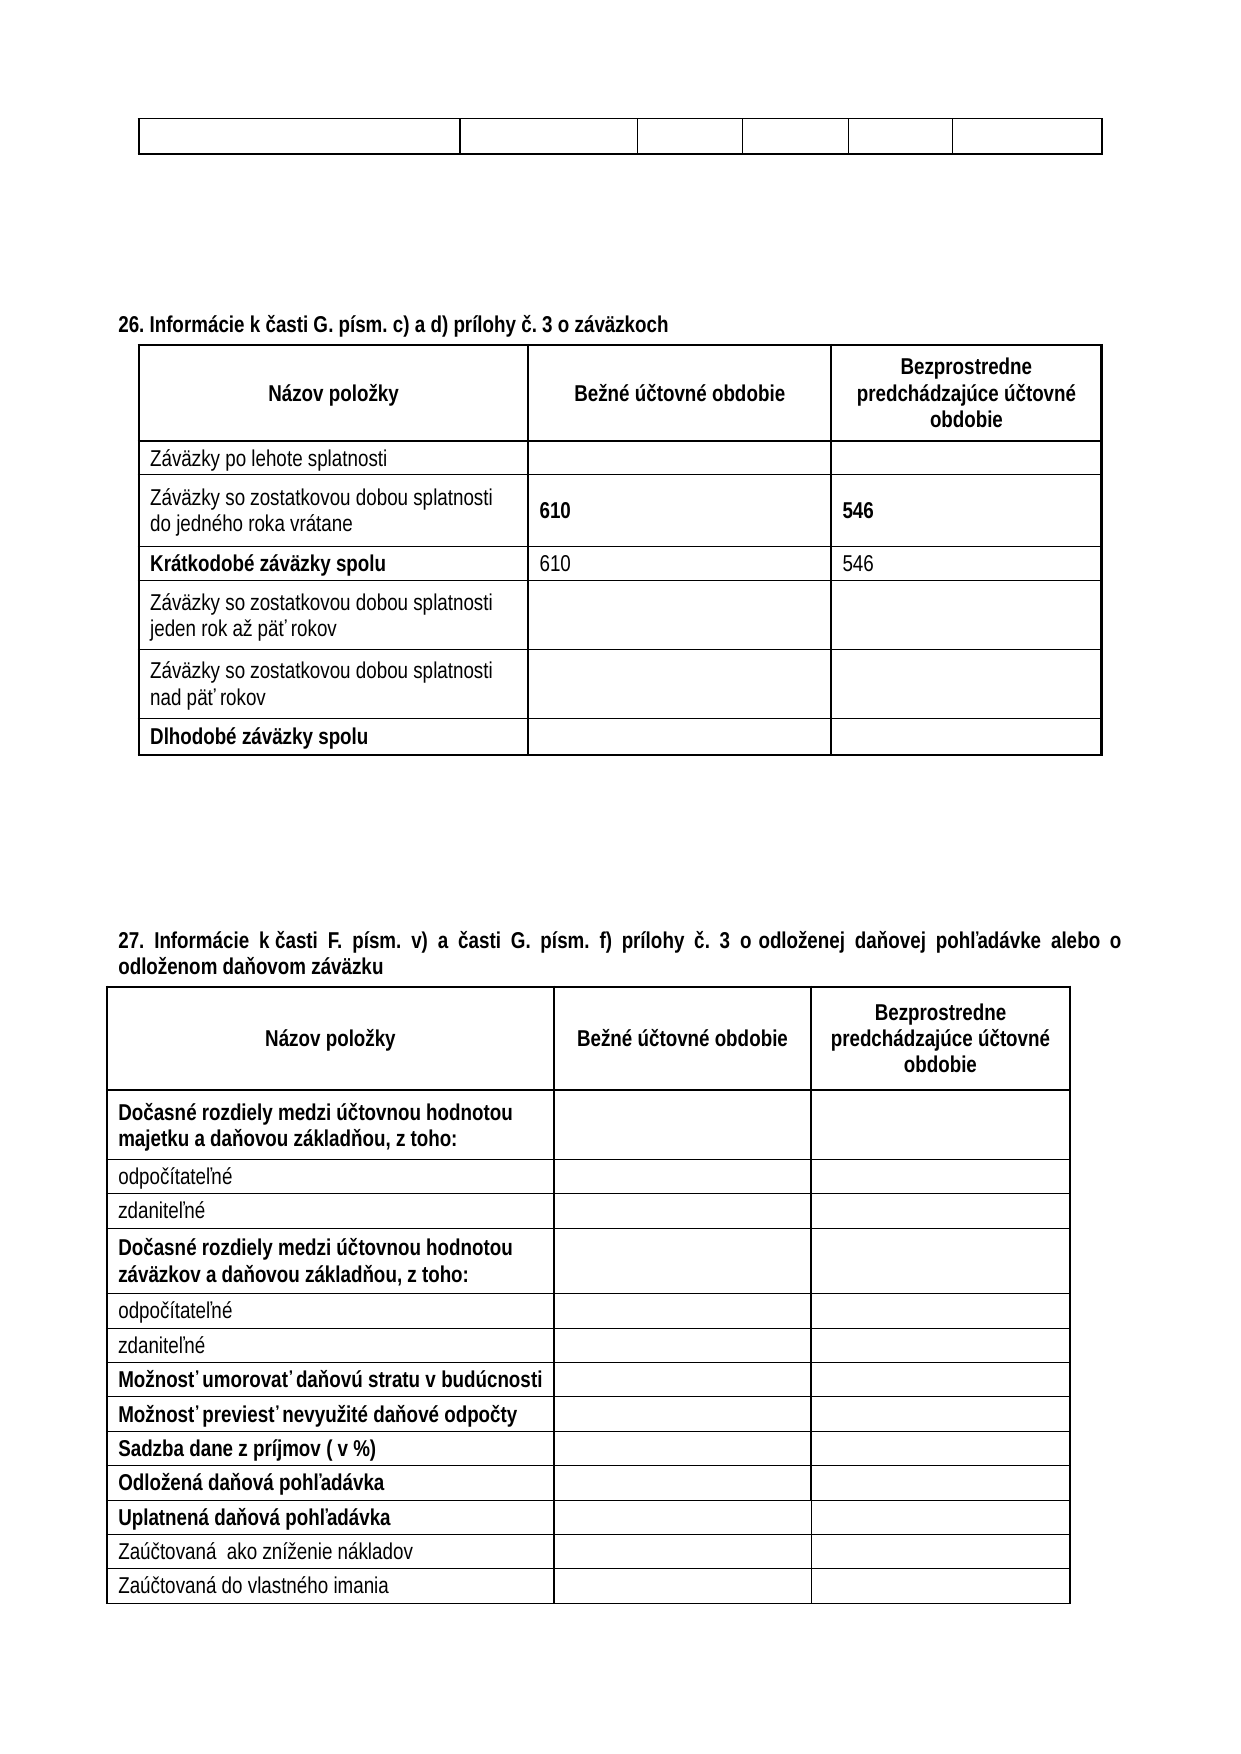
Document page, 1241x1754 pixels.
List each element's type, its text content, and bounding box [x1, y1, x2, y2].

table_header Bezprostredne predchádzajúce účtovné obdobie [832, 346, 1100, 440]
table_cell [529, 650, 830, 718]
table_cell [812, 1229, 1069, 1293]
table_cell zdaniteľné [108, 1194, 553, 1228]
table_cell 546 [832, 475, 1100, 546]
table_cell Dočasné rozdiely medzi účtovnou hodnotou majetku a daňovou základňou, z toho: [108, 1091, 553, 1159]
table_cell [743, 119, 848, 152]
table_cell [555, 1432, 810, 1465]
table_cell [555, 1363, 810, 1396]
table_cell [832, 581, 1100, 649]
table_cell [953, 119, 1101, 152]
table_cell [812, 1363, 1069, 1396]
table_cell 610 [529, 475, 830, 546]
table_cell [555, 1329, 810, 1362]
table_cell [529, 442, 830, 474]
table_header Názov položky [140, 346, 527, 440]
table_cell [555, 1160, 810, 1193]
table_cell [812, 1294, 1069, 1328]
table_cell odpočítateľné [108, 1294, 553, 1328]
table_cell [812, 1091, 1069, 1159]
table_cell [140, 119, 459, 152]
table_cell [812, 1569, 1069, 1603]
text 26. Informácie k časti G. písm. c) a d) prílohy č. 3 o záväzkoch [118, 311, 1122, 338]
table_cell 610 [529, 547, 830, 580]
table_cell [812, 1535, 1069, 1568]
table_cell 546 [832, 547, 1100, 580]
table_cell Záväzky so zostatkovou dobou splatnosti nad päť rokov [140, 650, 527, 718]
table_cell Odložená daňová pohľadávka [108, 1466, 553, 1499]
table_cell [812, 1432, 1069, 1465]
table_cell [812, 1466, 1069, 1499]
table_cell Dočasné rozdiely medzi účtovnou hodnotou záväzkov a daňovou základňou, z toho: [108, 1229, 553, 1293]
table_cell Dlhodobé záväzky spolu [140, 719, 527, 754]
table_cell [461, 119, 637, 152]
table_header Bezprostredne predchádzajúce účtovné obdobie [812, 988, 1069, 1089]
table_cell [529, 581, 830, 649]
table_cell [555, 1397, 810, 1431]
table_cell [832, 650, 1100, 718]
table_cell Zaúčtovaná do vlastného imania [108, 1569, 553, 1603]
table_header Bežné účtovné obdobie [529, 346, 830, 440]
table_cell Uplatnená daňová pohľadávka [108, 1501, 553, 1534]
table_header Bežné účtovné obdobie [555, 988, 810, 1089]
table_cell Záväzky po lehote splatnosti [140, 442, 527, 474]
table_cell Zaúčtovaná ako zníženie nákladov [108, 1535, 553, 1568]
table_cell Možnosť umorovať daňovú stratu v budúcnosti [108, 1363, 553, 1396]
table_cell Záväzky so zostatkovou dobou splatnosti do jedného roka vrátane [140, 475, 527, 546]
table_cell [555, 1466, 810, 1499]
table_cell [812, 1397, 1069, 1431]
table_header Názov položky [108, 988, 553, 1089]
table_cell Krátkodobé záväzky spolu [140, 547, 527, 580]
table_cell odpočítateľné [108, 1160, 553, 1193]
table_cell [849, 119, 952, 152]
table_cell [812, 1160, 1069, 1193]
table_cell [555, 1569, 811, 1603]
table_cell Záväzky so zostatkovou dobou splatnosti jeden rok až päť rokov [140, 581, 527, 649]
table_cell [812, 1194, 1069, 1228]
table_cell [529, 719, 830, 754]
table_cell [555, 1091, 810, 1159]
table_cell [812, 1329, 1069, 1362]
table_cell zdaniteľné [108, 1329, 553, 1362]
table_cell [555, 1194, 810, 1228]
table_cell [832, 442, 1100, 474]
table_cell Sadzba dane z príjmov ( v %) [108, 1432, 553, 1465]
table_cell [832, 719, 1100, 754]
table_cell [555, 1535, 811, 1568]
table_cell [555, 1229, 810, 1293]
table_cell [555, 1501, 811, 1534]
table_cell [555, 1294, 810, 1328]
table_cell [638, 119, 742, 152]
table_cell [812, 1501, 1069, 1534]
table_cell Možnosť previesť nevyužité daňové odpočty [108, 1397, 553, 1431]
text 27. Informácie k časti F. písm. v) a časti G. písm. f) prílohy č. 3 o odloženej daňovej pohľadávke alebo o odloženom daňovom záväzku [118, 927, 1122, 979]
